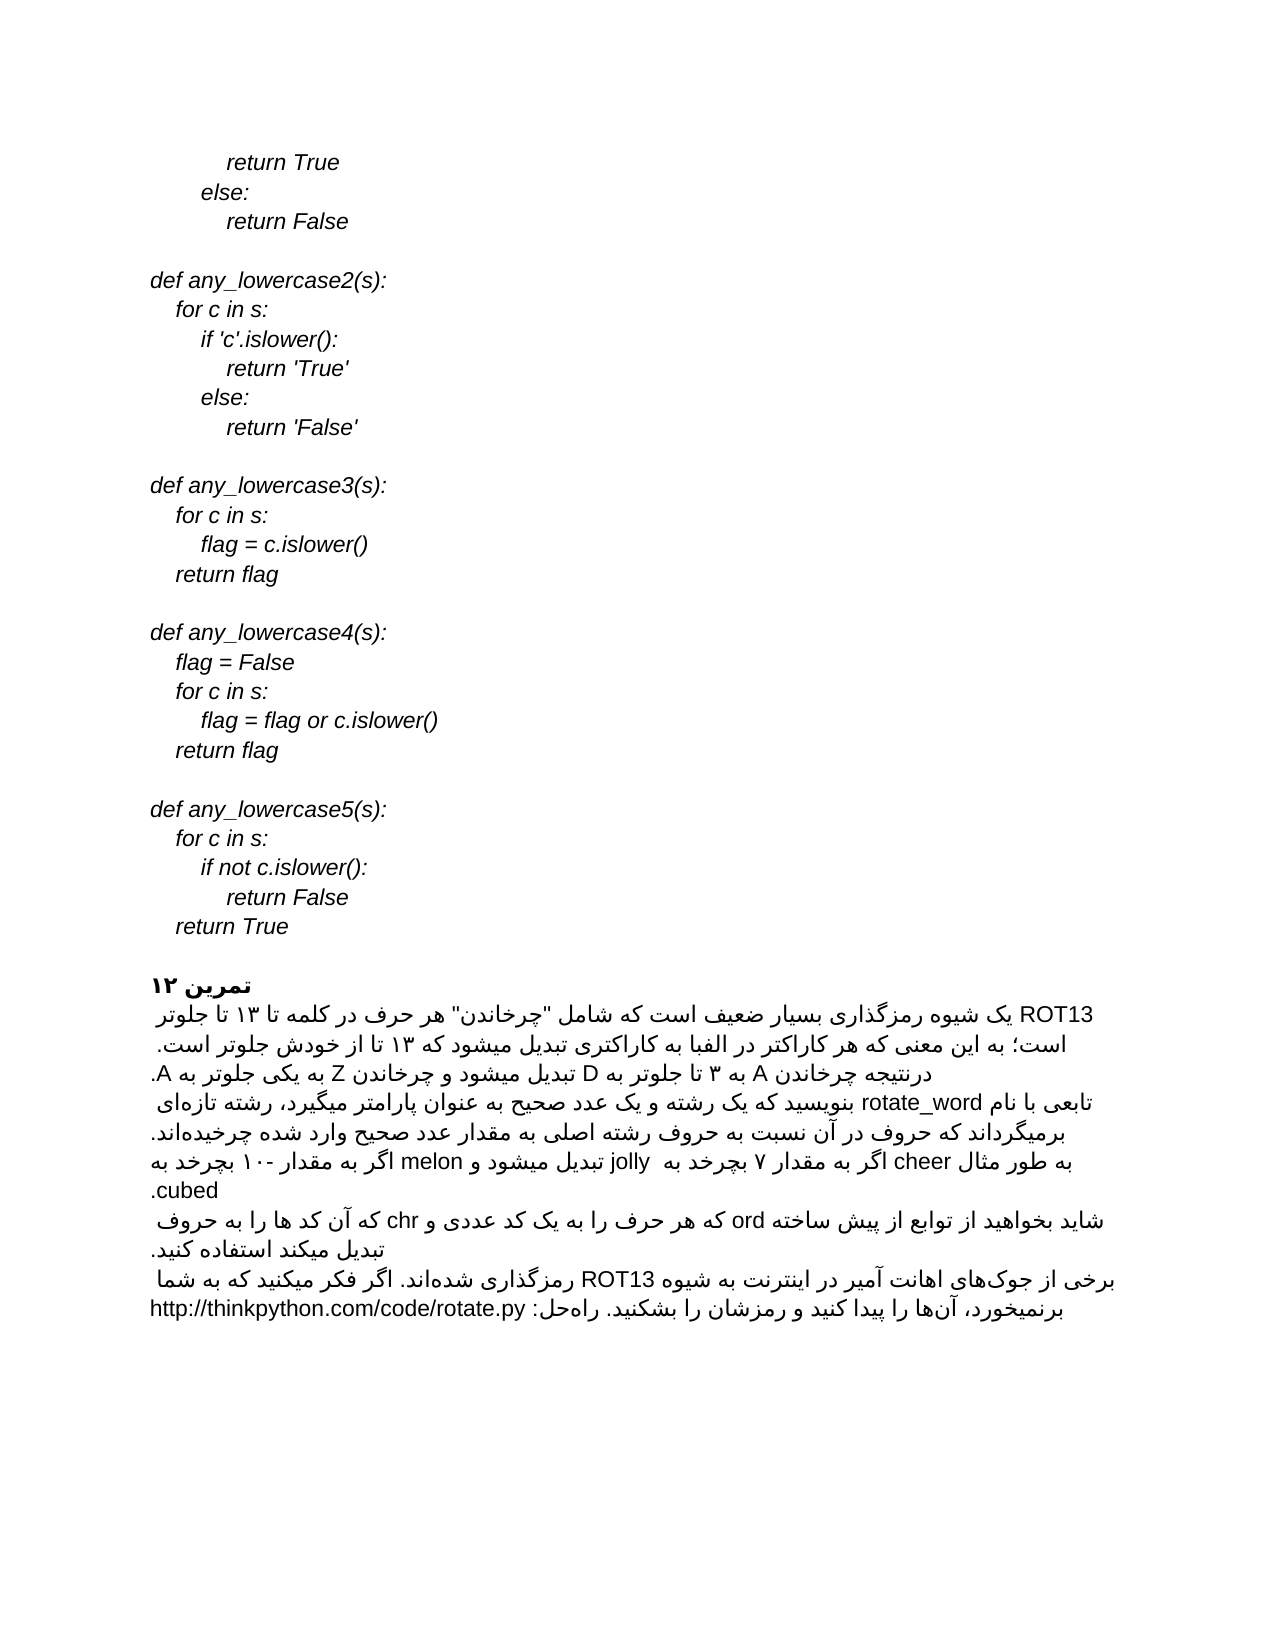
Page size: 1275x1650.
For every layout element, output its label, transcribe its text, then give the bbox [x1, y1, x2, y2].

text شاید بخواهید از توابع از پیش ساخته ord که هر حرف را به یک کد عددی و chr که آن کد ها را به حروف تبدیل میکند استفاده کنید. [150, 1207, 1125, 1262]
text ROT13 یک شیوه رمزگذاری بسیار ضعیف است که شامل "چرخاندن" هر حرف در کلمه تا ۱۳ تا جلوتر است؛ به این معنی که هر کاراکتر در الفبا به کاراکتری تبدیل میشود که ۱۳ تا از خودش جلوتر است. درنتیجه چرخاندن A به ۳ تا جلوتر به D تبدیل میشود و چرخاندن Z به یکی جلوتر به A. [150, 1002, 1125, 1086]
text به طور مثال cheer اگر به مقدار ۷ بچرخد به jolly تبدیل میشود و melon اگر به مقدار -۱۰ بچرخد به cubed. [150, 1149, 1125, 1204]
text تابعی با نام rotate_word بنویسید که یک رشته و یک عدد صحیح به عنوان پارامتر میگیرد، رشته تازه‌ای برمیگرداند که حروف در آن نسبت به حروف رشته اصلی به مقدار عدد صحیح وارد شده چرخیده‌اند. [150, 1090, 1125, 1145]
text return True else: return False def any_lowercase2(s): for c in s: if 'c'.islower(): return 'True' else: return 'False' def any_lowercase3(s): for c in s: flag = c.islower() return flag def any_lowercase4(s): flag = False for c in s: flag = flag or c.islower() return flag def any_lowercase5(s): for c in s: if not c.islower(): return False return True [150, 150, 1125, 939]
text برخی از جوک‌های اهانت آمیر در اینترنت به شیوه ROT13 رمزگذاری شده‌اند. اگر فکر میکنید که به شما برنمیخورد، آن‌ها را پیدا کنید و رمزشان را بشکنید. راه‌حل: ‌http://thinkpython.com/code/rotate.py [150, 1266, 1125, 1321]
text تمرین ۱۲ [150, 972, 1125, 998]
